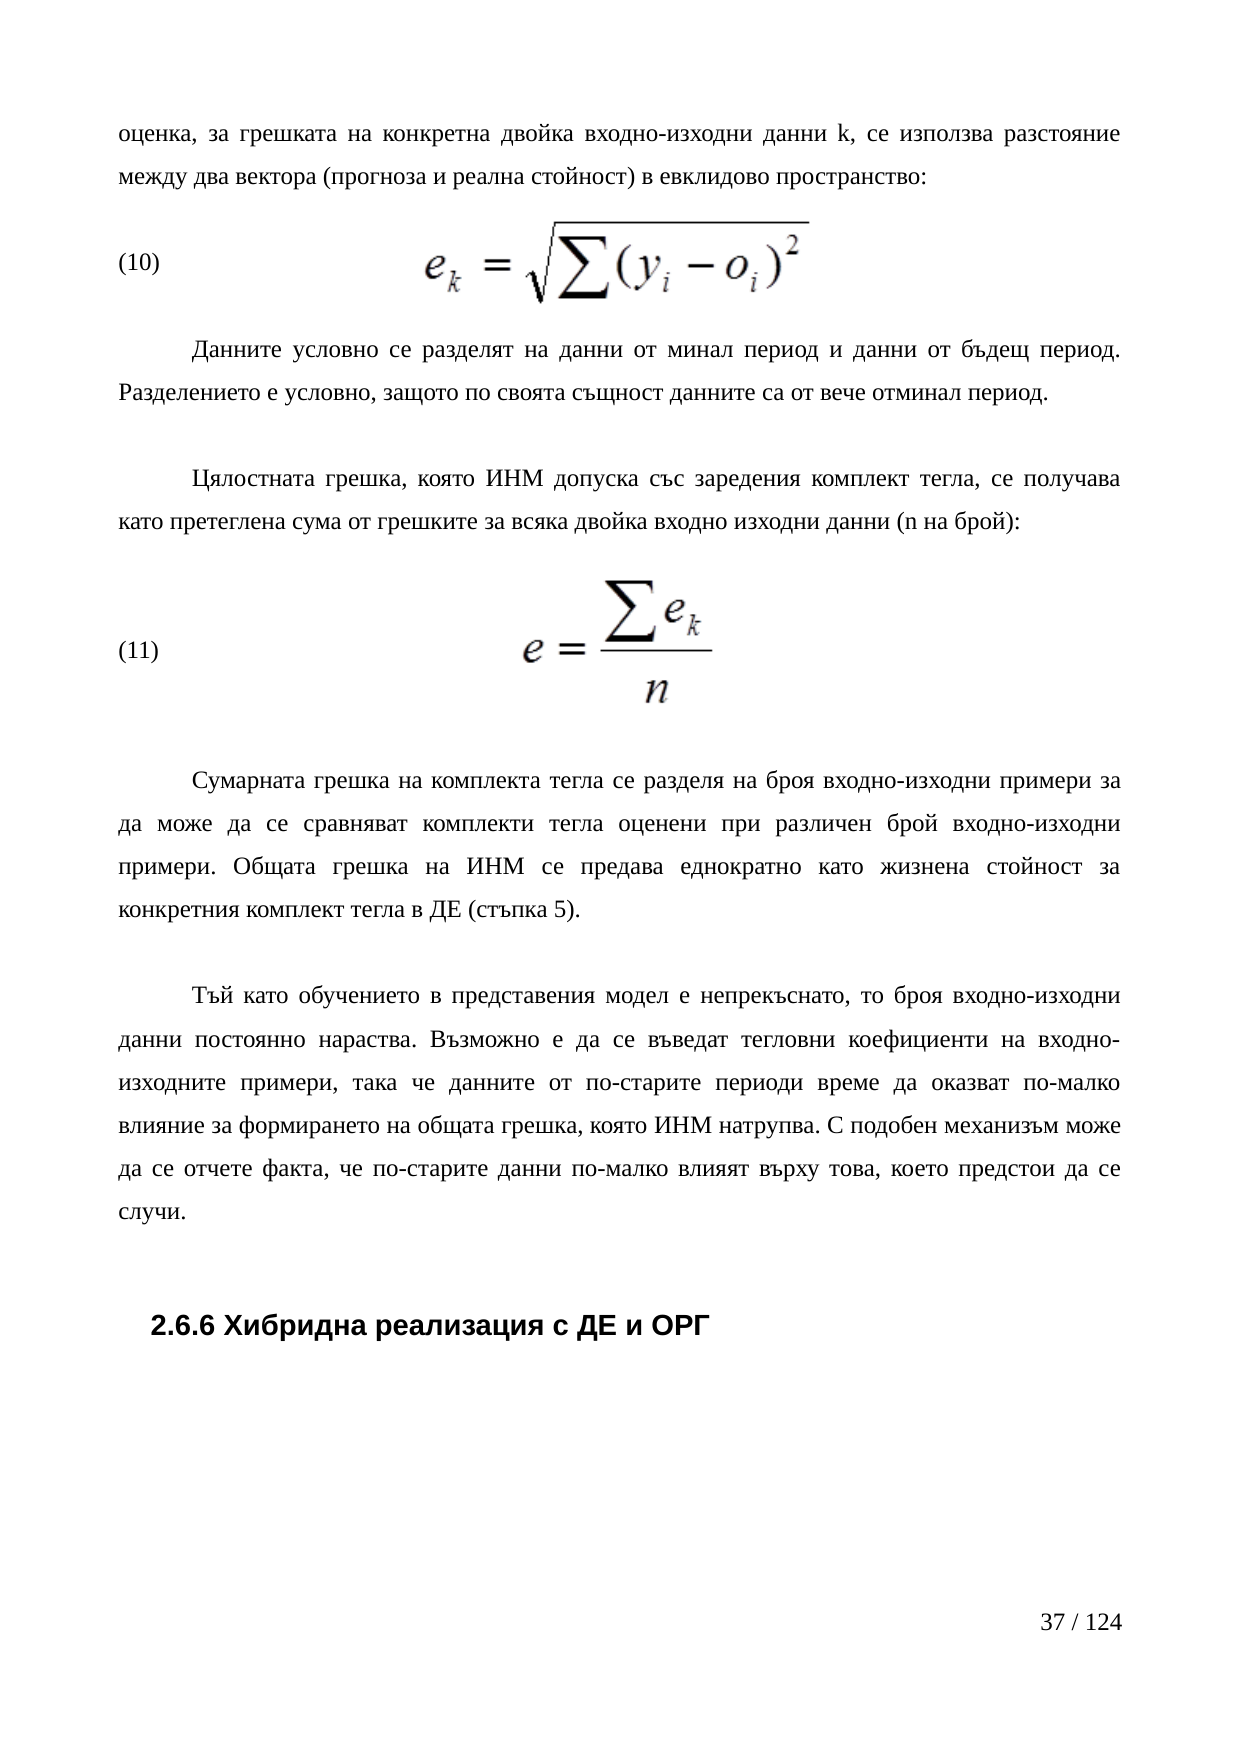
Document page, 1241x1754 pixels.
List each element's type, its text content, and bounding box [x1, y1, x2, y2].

text оценка, за грешката на конкретна двойка входно-изходни данни k, се използва разстояние между два вектора (прогноза и реална стойност) в евклидово пространство: [118, 118, 1122, 190]
text [724, 636, 1122, 664]
text Цялостната грешка, която ИНМ допуска със заредения комплект тегла, се получава като претеглена сума от грешките за всяка двойка входно изходни данни (n на брой): [118, 463, 1122, 535]
text [822, 247, 1122, 276]
text Сумарната грешка на комплекта тегла се разделя на броя входно-изходни примери за да може да се сравняват комплекти тегла оценени при различен брой входно-изходни примери. Общата грешка на ИНМ се предава еднократно като жизнена стойност за конкретния комплект тегла в ДЕ (стъпка 5). [118, 765, 1122, 923]
text Данните условно се разделят на данни от минал период и данни от бъдещ период. Разделението е условно, защото по своята същност данните са от вече отминал период. [118, 334, 1122, 406]
text (10) [118, 247, 418, 276]
text (11) [118, 636, 516, 664]
text Тъй като обучението в представения модел е непрекъснато, то броя входно-изходни данни постоянно нараства. Възможно е да се въведат тегловни коефициенти на входно-изходните примери, така че данните от по-старите периоди време да оказват по-малко влияние за формирането на общата грешка, която ИНМ натрупва. С подобен механизъм може да се отчете факта, че по-старите данни по-малко влияят върху това, което предстои да се случи. [118, 981, 1122, 1225]
subtitle 2.6.6 Хибридна реализация с ДЕ и ОРГ [118, 1307, 1122, 1341]
